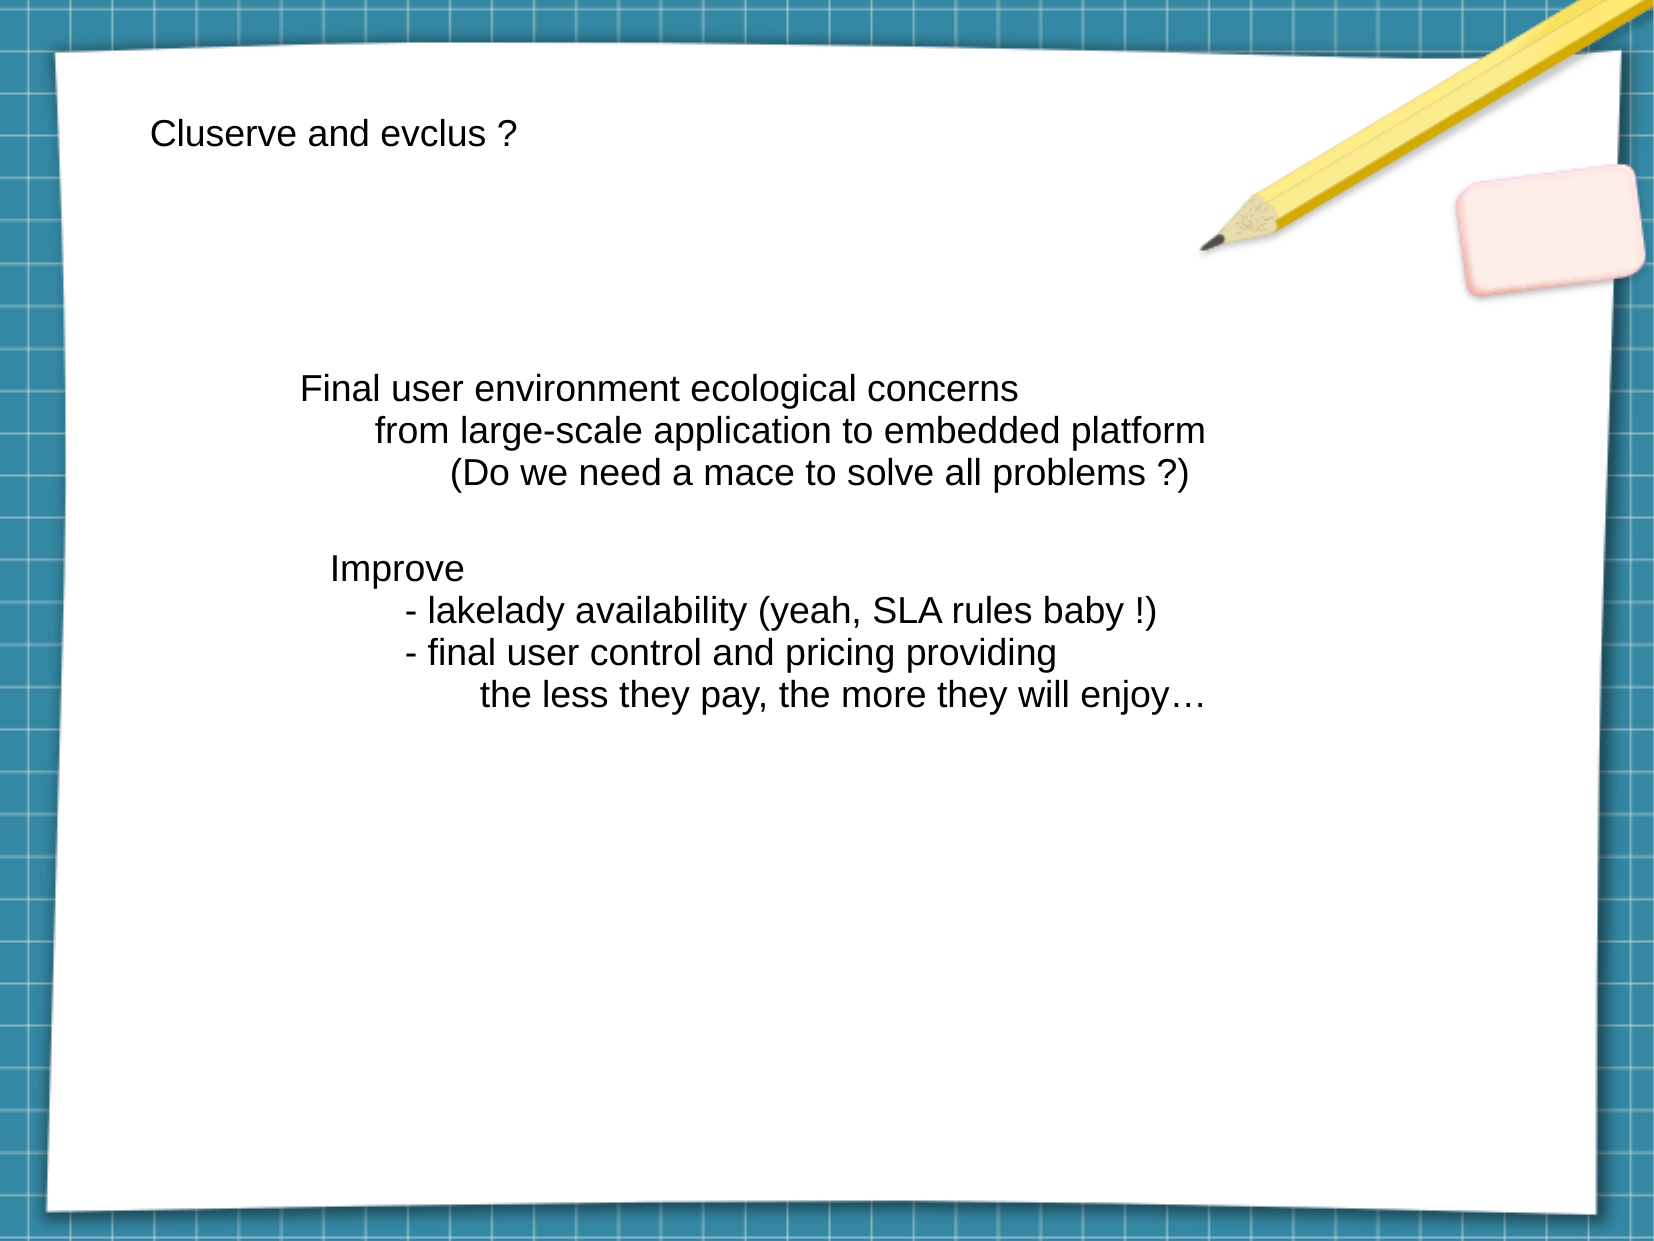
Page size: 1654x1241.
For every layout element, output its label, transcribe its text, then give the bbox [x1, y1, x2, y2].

text_box Improve - lakelady availability (yeah, SLA rules baby !) - final user control and pricing providing the less they pay, the more they will enjoy… [315, 540, 1223, 723]
text_box Cluserve and evclus ? [135, 105, 533, 162]
picture [0, 0, 1654, 1241]
text_box Final user environment ecological concerns from large-scale application to embedded platform (Do we need a mace to solve all problems ?) [285, 360, 1222, 501]
